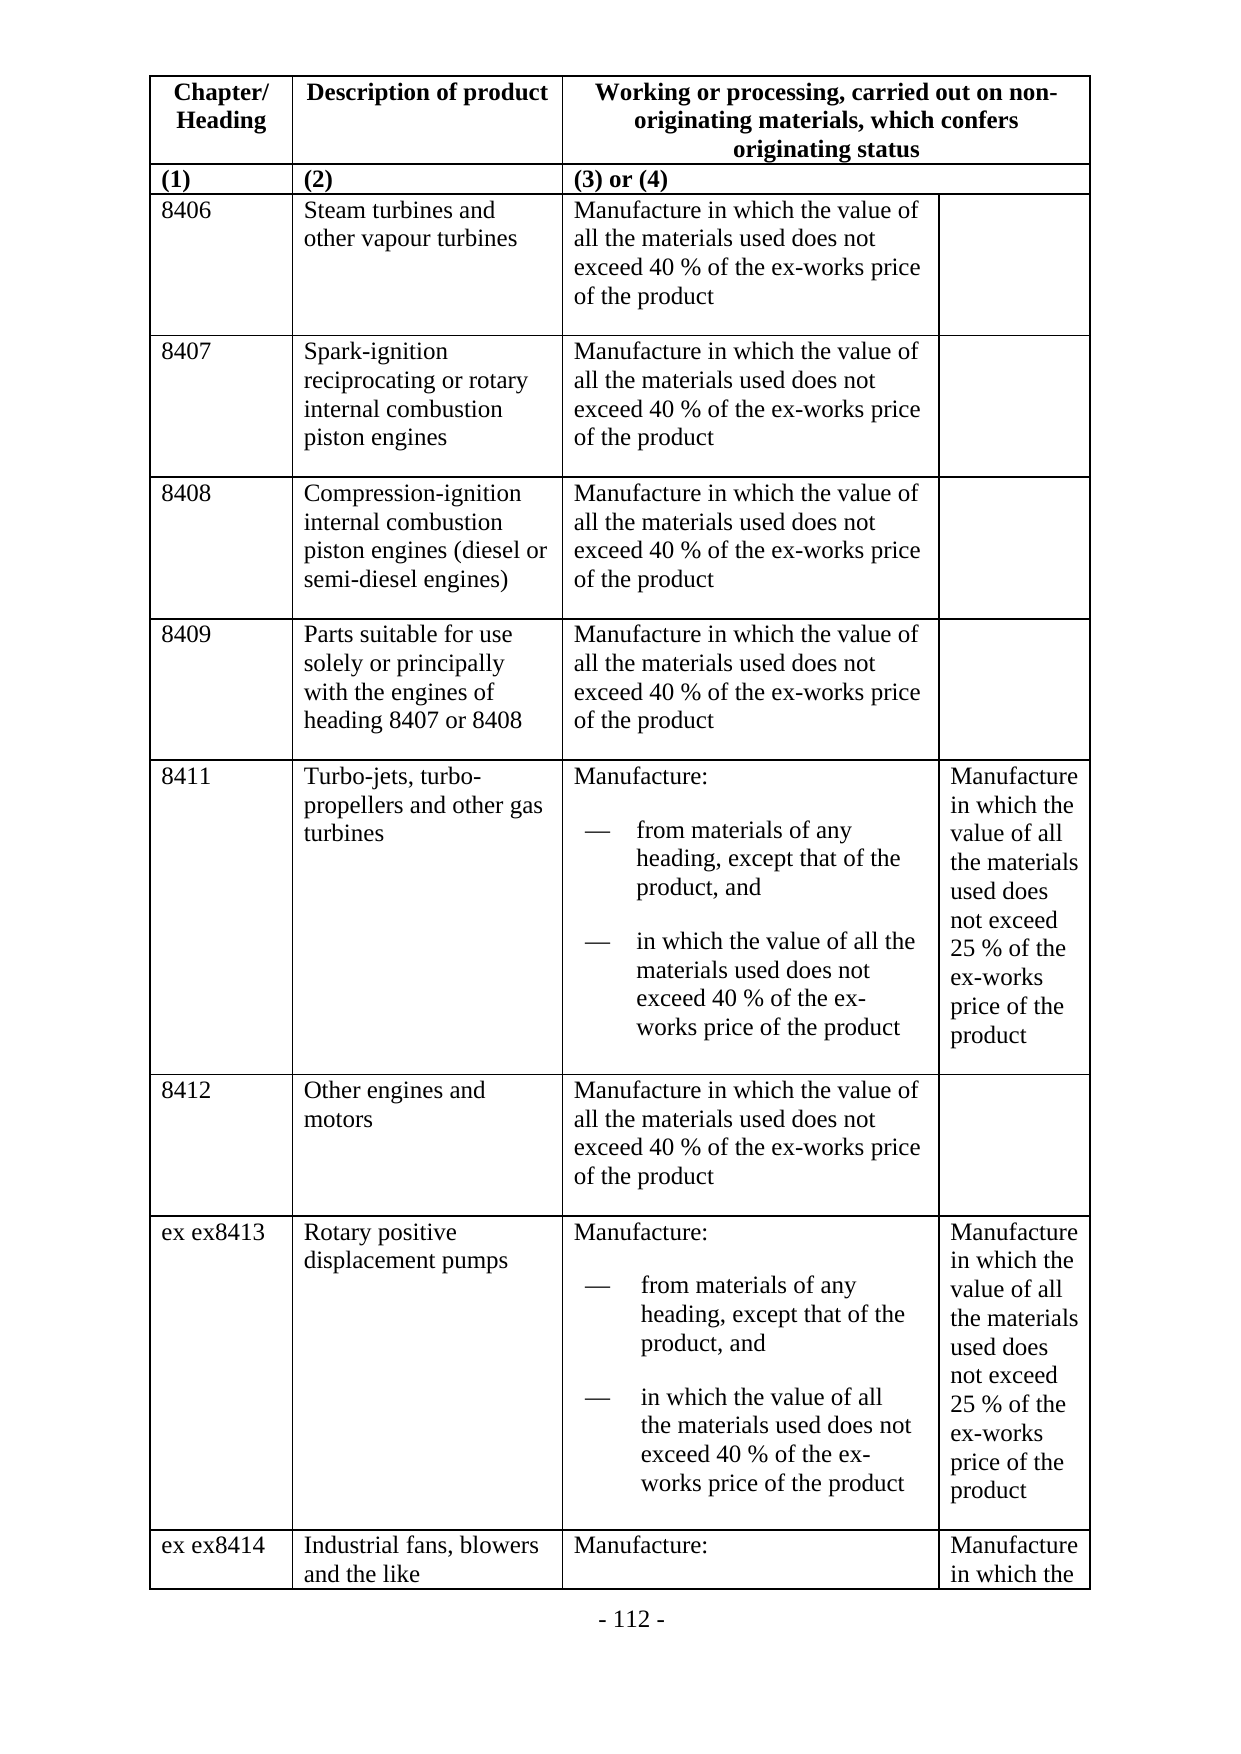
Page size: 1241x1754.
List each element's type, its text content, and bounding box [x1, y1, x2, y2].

table_cell 8411 [151, 761, 292, 1073]
table_cell 8408 [151, 478, 292, 618]
table_cell in which the value of all the materials used does not exceed 40 % of the ex-works price of the product [625, 926, 928, 1066]
table_cell ex ex8414 [151, 1531, 292, 1588]
table_header Description of product [293, 77, 562, 163]
table_cell Turbo-jets, turbo-propellers and other gas turbines [293, 761, 562, 1073]
table_cell 8407 [151, 336, 292, 476]
table_header — [574, 815, 625, 926]
table_cell [940, 1075, 1089, 1215]
table_cell Manufacture in which the value of all the materials used does not exceed 25 % of the ex-works price of the product [940, 761, 1089, 1073]
table_cell Spark-ignition reciprocating or rotary internal combustion piston engines [293, 336, 562, 476]
table_cell 8406 [151, 195, 292, 335]
table_cell [940, 195, 1089, 335]
table_cell Manufacture in which the value of all the materials used does not exceed 40 % of the ex-works price of the product [563, 195, 938, 335]
table_cell Parts suitable for use solely or principally with the engines of heading 8407 or 8408 [293, 620, 562, 759]
table_cell 8409 [151, 620, 292, 759]
table_cell Manufacture in which the value of all the materials used does not exceed 40 % of the ex-works price of the product [563, 1075, 938, 1215]
table_cell Compression-ignition internal combustion piston engines (diesel or semi-diesel engines) [293, 478, 562, 618]
table_cell ex ex8413 [151, 1217, 292, 1529]
table_cell Manufacture: [563, 1531, 938, 1588]
table_cell (1) [151, 165, 292, 193]
table_header — [574, 1270, 629, 1382]
table_cell 8412 [151, 1075, 292, 1215]
table_cell (2) [293, 165, 562, 193]
table_header Chapter/Heading [151, 77, 292, 163]
table_cell Manufacture in which the value of all the materials used does not exceed 25 % of the ex-works price of the product [940, 1217, 1089, 1529]
table_cell Industrial fans, blowers and the like [293, 1531, 562, 1588]
table_cell Manufacture in which the [940, 1531, 1089, 1588]
table_cell in which the value of all the materials used does not exceed 40 % of the ex-works price of the product [629, 1382, 928, 1522]
table_cell [940, 478, 1089, 618]
table_cell Manufacture in which the value of all the materials used does not exceed 40 % of the ex-works price of the product [563, 478, 938, 618]
table_cell (3) or (4) [563, 165, 1089, 193]
table_cell Steam turbines and other vapour turbines [293, 195, 562, 335]
table_cell — [574, 1382, 629, 1522]
table_header from materials of any heading, except that of the product, and [629, 1270, 928, 1382]
table_cell Manufacture: [563, 761, 938, 1073]
table_cell [940, 620, 1089, 759]
table_cell Manufacture: [563, 1217, 938, 1529]
table_header from materials of any heading, except that of the product, and [625, 815, 928, 926]
table_header Working or processing, carried out on non-originating materials, which confers originating status [563, 77, 1089, 163]
table_cell Other engines and motors [293, 1075, 562, 1215]
table_cell Manufacture in which the value of all the materials used does not exceed 40 % of the ex-works price of the product [563, 336, 938, 476]
table_cell Manufacture in which the value of all the materials used does not exceed 40 % of the ex-works price of the product [563, 620, 938, 759]
table_cell Rotary positive displacement pumps [293, 1217, 562, 1529]
table_cell [940, 336, 1089, 476]
table_cell — [574, 926, 625, 1066]
